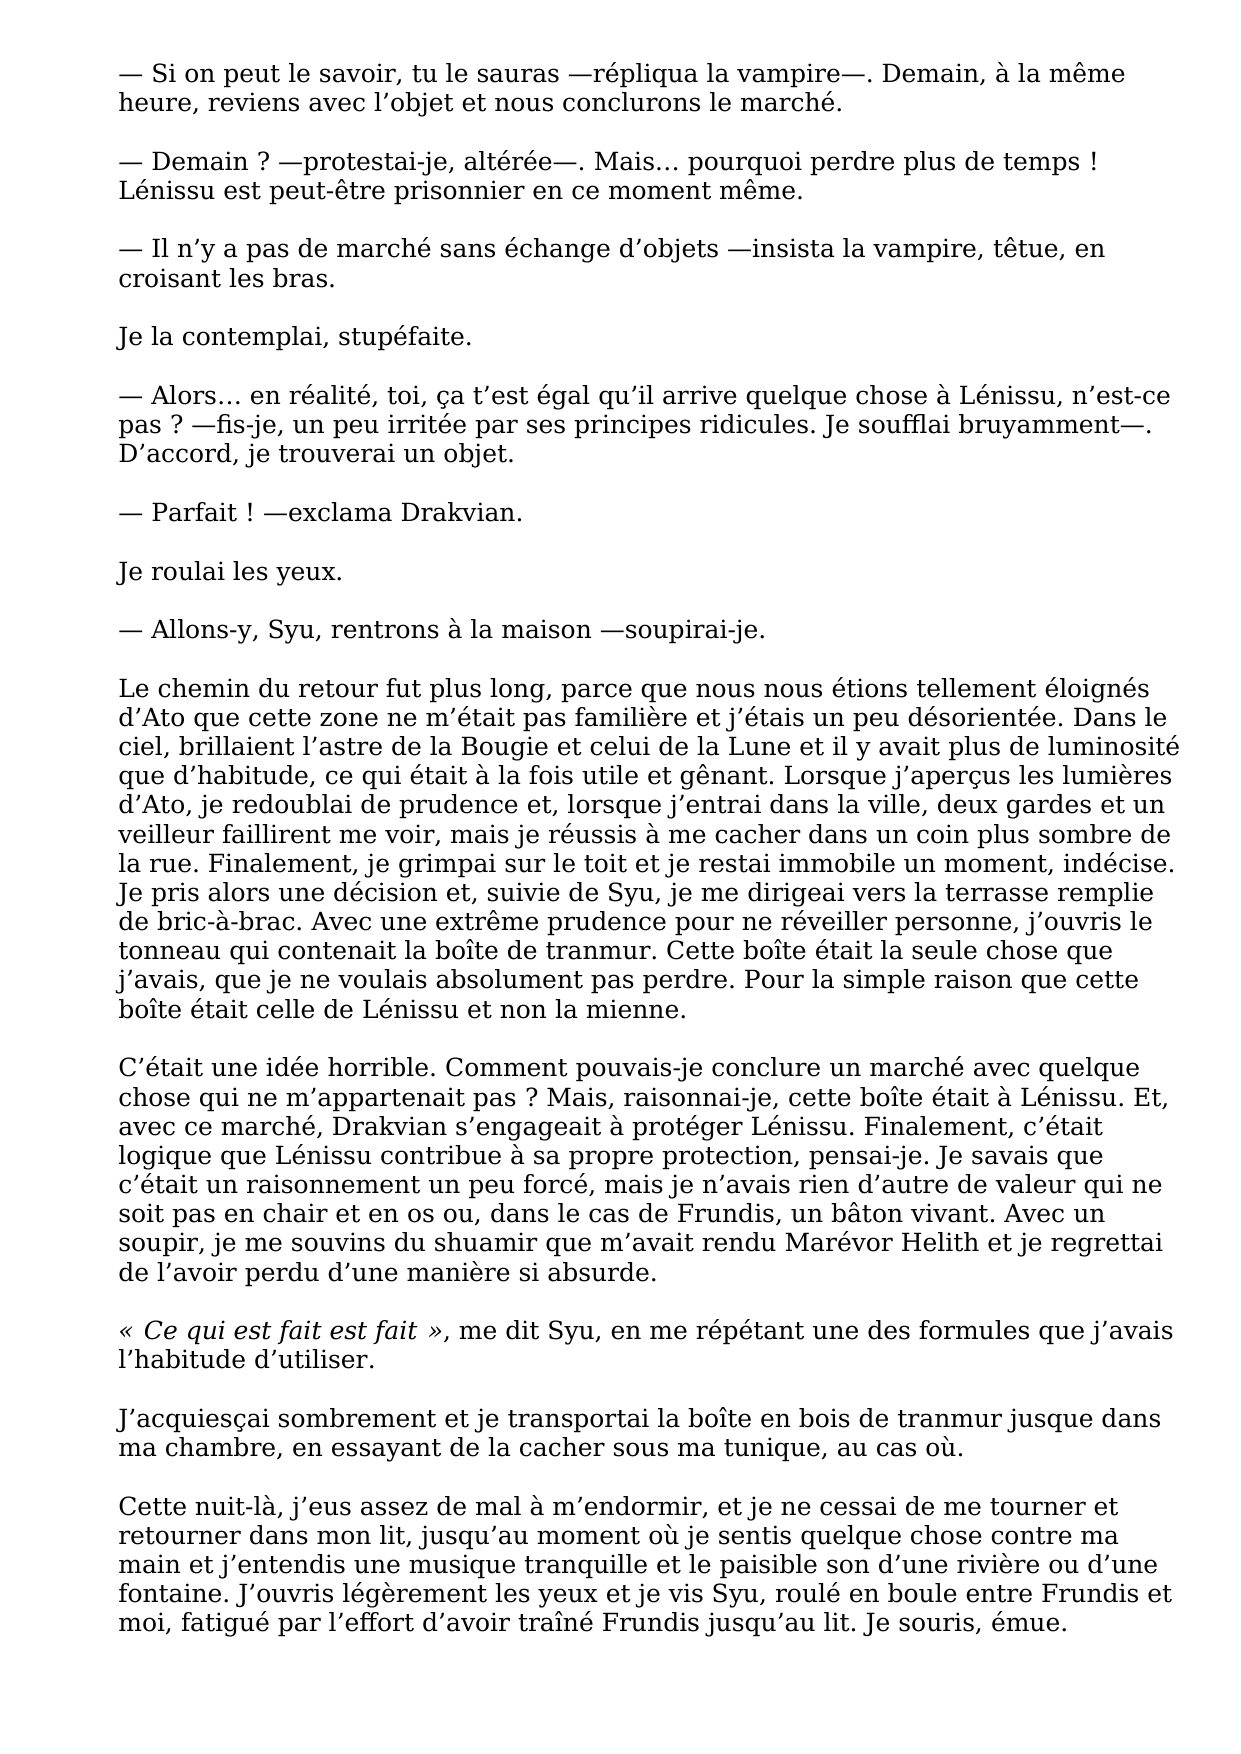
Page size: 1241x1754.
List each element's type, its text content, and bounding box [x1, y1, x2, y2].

text Le chemin du retour fut plus long, parce que nous nous étions tellement éloignés d’Ato que cette zone ne m’était pas familière et j’étais un peu désorientée. Dans le ciel, brillaient l’astre de la Bougie et celui de la Lune et il y avait plus de luminosité que d’habitude, ce qui était à la fois utile et gênant. Lorsque j’aperçus les lumières d’Ato, je redoublai de prudence et, lorsque j’entrai dans la ville, deux gardes et un veilleur faillirent me voir, mais je réussis à me cacher dans un coin plus sombre de la rue. Finalement, je grimpai sur le toit et je restai immobile un moment, indécise. Je pris alors une décision et, suivie de Syu, je me dirigeai vers la terrasse remplie de bric-à-brac. Avec une extrême prudence pour ne réveiller personne, j’ouvris le tonneau qui contenait la boîte de tranmur. Cette boîte était la seule chose que j’avais, que je ne voulais absolument pas perdre. Pour la simple raison que cette boîte était celle de Lénissu et non la mienne. [118, 674, 1181, 1024]
text — Si on peut le savoir, tu le sauras —répliqua la vampire—. Demain, à la même heure, reviens avec l’objet et nous conclurons le marché. [118, 59, 1181, 117]
text J’acquiesçai sombrement et je transportai la boîte en bois de tranmur jusque dans ma chambre, en essayant de la cacher sous ma tunique, au cas où. [118, 1404, 1181, 1462]
text Cette nuit-là, j’eus assez de mal à m’endormir, et je ne cessai de me tourner et retourner dans mon lit, jusqu’au moment où je sentis quelque chose contre ma main et j’entendis une musique tranquille et le paisible son d’une rivière ou d’une fontaine. J’ouvris légèrement les yeux et je vis Syu, roulé en boule entre Frundis et moi, fatigué par l’effort d’avoir traîné Frundis jusqu’au lit. Je souris, émue. [118, 1492, 1181, 1638]
text C’était une idée horrible. Comment pouvais-je conclure un marché avec quelque chose qui ne m’appartenait pas ? Mais, raisonnai-je, cette boîte était à Lénissu. Et, avec ce marché, Drakvian s’engageait à protéger Lénissu. Finalement, c’était logique que Lénissu contribue à sa propre protection, pensai-je. Je savais que c’était un raisonnement un peu forcé, mais je n’avais rien d’autre de valeur qui ne soit pas en chair et en os ou, dans le cas de Frundis, un bâton vivant. Avec un soupir, je me souvins du shuamir que m’avait rendu Marévor Helith et je regrettai de l’avoir perdu d’une manière si absurde. [118, 1053, 1181, 1287]
text — Demain ? —protestai-je, altérée—. Mais… pourquoi perdre plus de temps ! Lénissu est peut-être prisonnier en ce moment même. [118, 147, 1181, 205]
text — Alors… en réalité, toi, ça t’est égal qu’il arrive quelque chose à Lénissu, n’est-ce pas ? —fis-je, un peu irritée par ses principes ridicules. Je soufflai bruyamment—. D’accord, je trouverai un objet. [118, 381, 1181, 469]
text — Parfait ! —exclama Drakvian. [118, 498, 1181, 527]
text Je la contemplai, stupéfaite. [118, 322, 1181, 352]
text — Il n’y a pas de marché sans échange d’objets —insista la vampire, têtue, en croisant les bras. [118, 235, 1181, 293]
text Je roulai les yeux. [118, 557, 1181, 586]
text « Ce qui est fait est fait », me dit Syu, en me répétant une des formules que j’avais l’habitude d’utiliser. [118, 1316, 1181, 1375]
text — Allons-y, Syu, rentrons à la maison —soupirai-je. [118, 615, 1181, 644]
